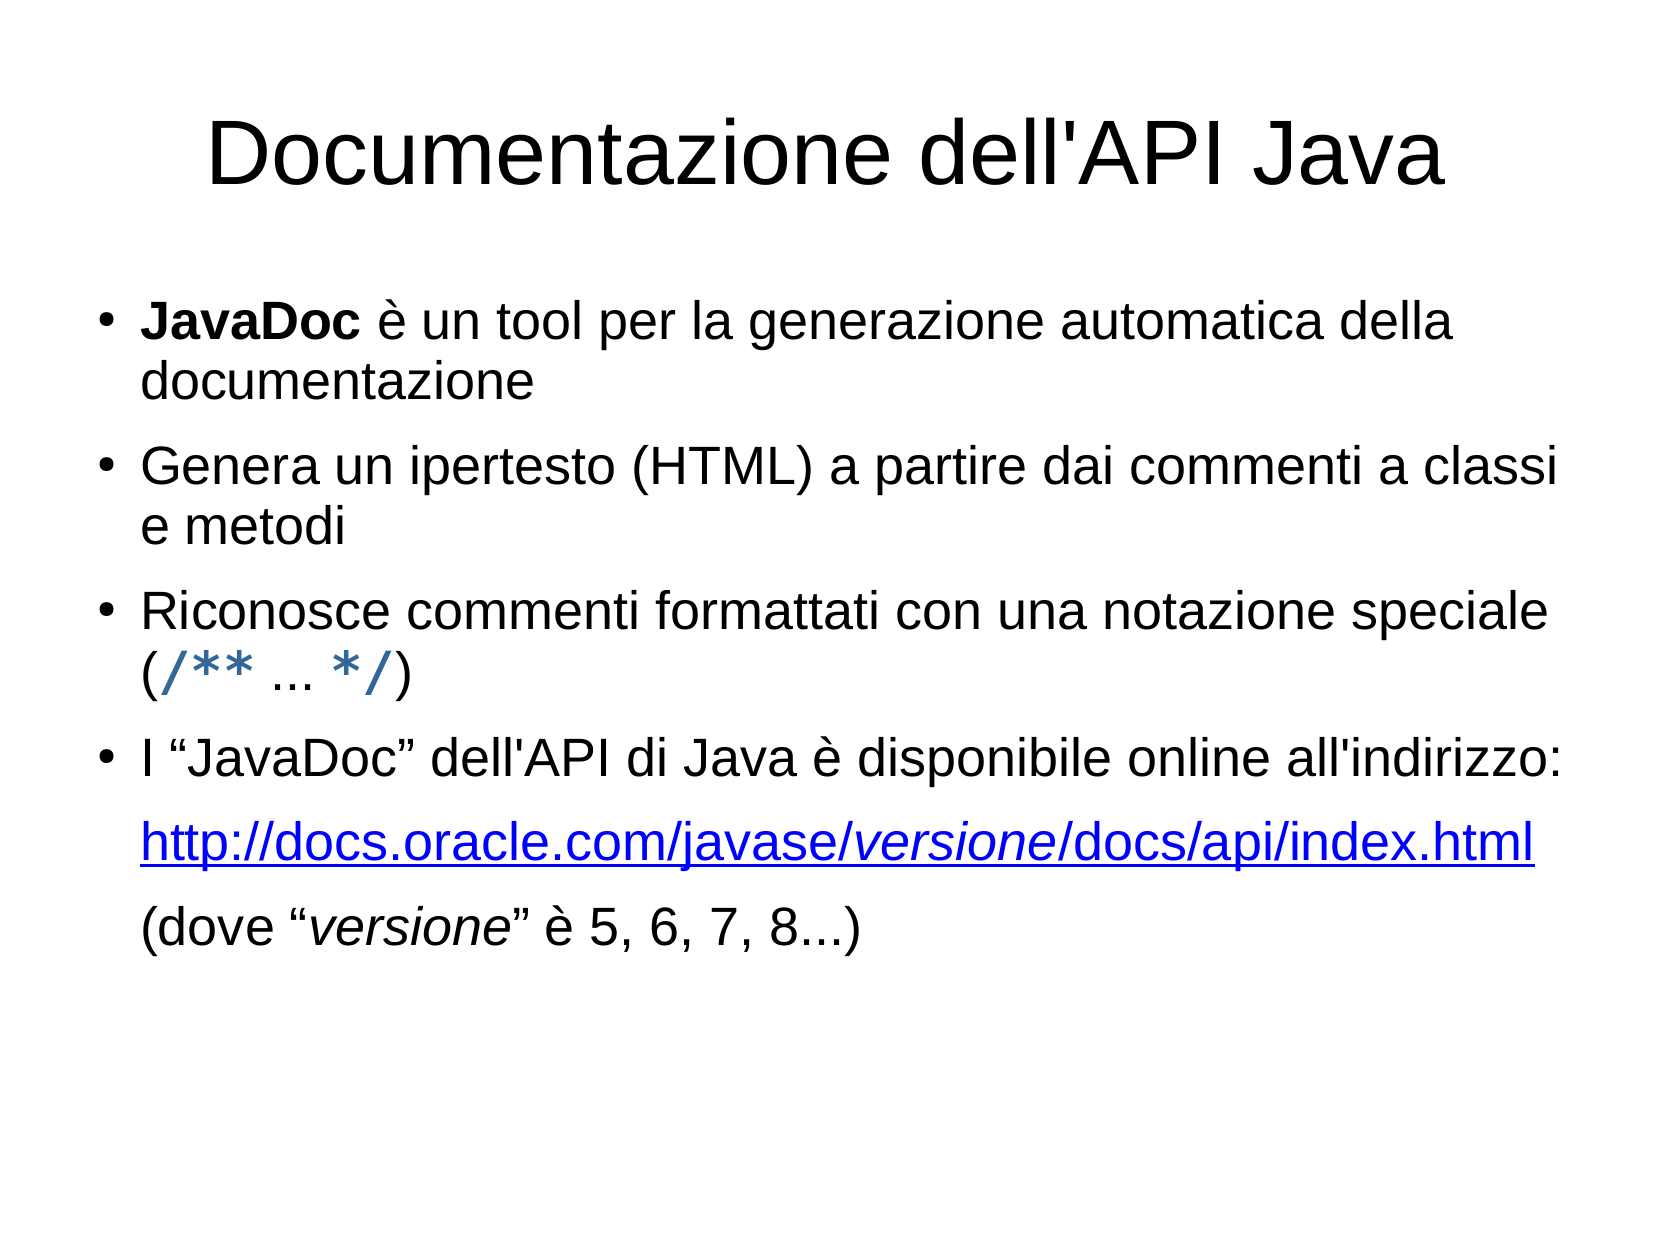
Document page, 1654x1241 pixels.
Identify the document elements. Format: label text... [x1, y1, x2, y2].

title Documentazione dell'API Java [82, 49, 1571, 257]
list JavaDoc è un tool per la generazione automatica della documentazione Genera un ipertesto (HTML) a partire dai commenti a classi e metodi Riconosce commenti formattati con una notazione speciale (/** ... */) I “JavaDoc” dell'API di Java è disponibile online all'indirizzo: http://docs.oracle.com/javase/versione/docs/api/index.html (dove “versione” è 5, 6, 7, 8...) [82, 290, 1571, 1010]
